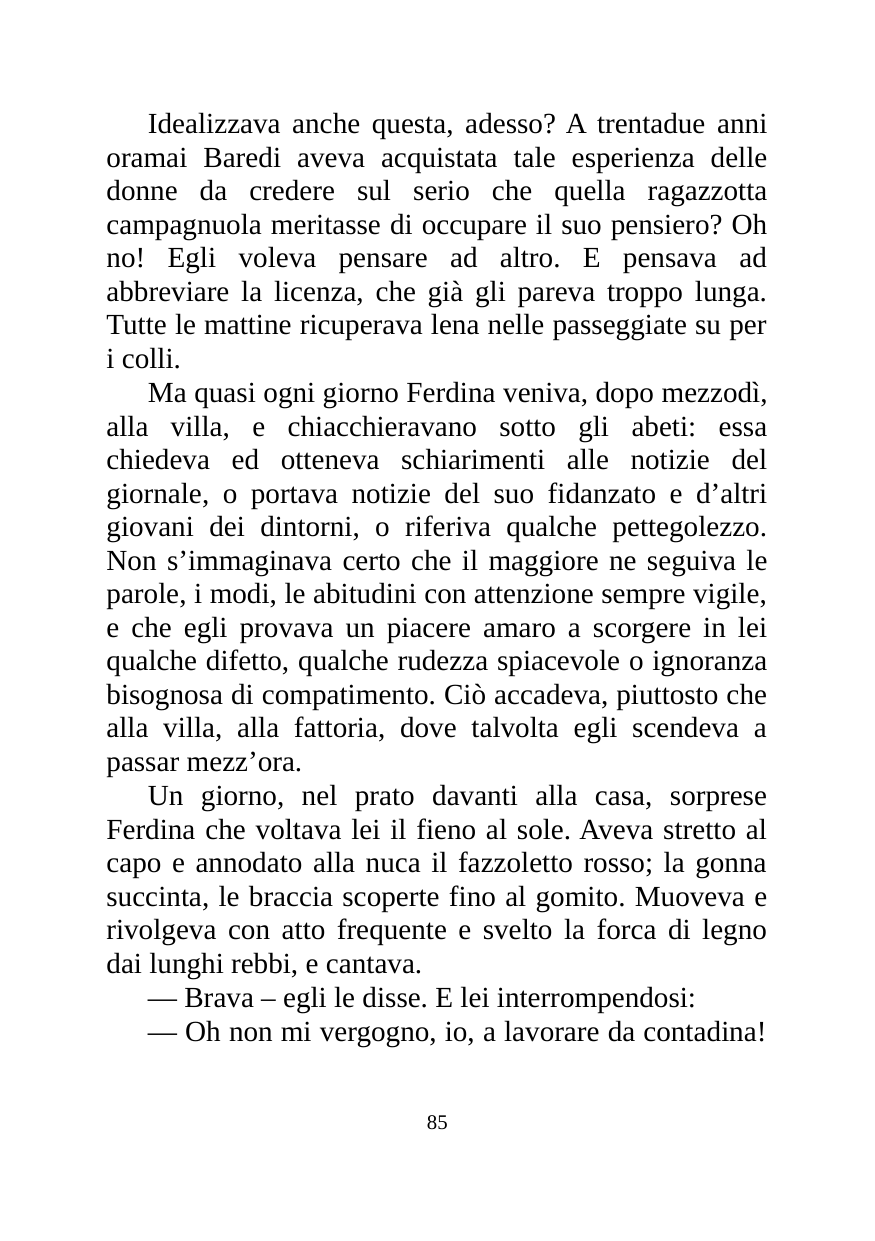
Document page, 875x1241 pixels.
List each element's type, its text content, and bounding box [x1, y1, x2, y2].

text — Oh non mi vergogno, io, a lavorare da contadina! [106, 1014, 768, 1048]
text Idealizzava anche questa, adesso? A trentadue anni oramai Baredi aveva acquistata tale esperienza delle donne da credere sul serio che quella ragazzotta campagnuola meritasse di occupare il suo pensiero? Oh no! Egli voleva pensare ad altro. E pensava ad abbreviare la licenza, che già gli pareva troppo lunga. Tutte le mattine ricuperava lena nelle passeggiate su per i colli. [106, 106, 768, 374]
text Ma quasi ogni giorno Ferdina veniva, dopo mezzodì, alla villa, e chiacchieravano sotto gli abeti: essa chiedeva ed otteneva schiarimenti alle notizie del giornale, o portava notizie del suo fidanzato e d’altri giovani dei dintorni, o riferiva qualche pettegolezzo. Non s’immaginava certo che il maggiore ne seguiva le parole, i modi, le abitudini con attenzione sempre vigile, e che egli provava un piacere amaro a scorgere in lei qualche difetto, qualche rudezza spiacevole o ignoranza bisognosa di compatimento. Ciò accadeva, piuttosto che alla villa, alla fattoria, dove talvolta egli scendeva a passar mezz’ora. [106, 375, 768, 778]
text — Brava – egli le disse. E lei interrompendosi: [106, 980, 768, 1014]
text Un giorno, nel prato davanti alla casa, sorprese Ferdina che voltava lei il fieno al sole. Aveva stretto al capo e annodato alla nuca il fazzoletto rosso; la gonna succinta, le braccia scoperte fino al gomito. Muoveva e rivolgeva con atto frequente e svelto la forca di legno dai lunghi rebbi, e cantava. [106, 778, 768, 979]
